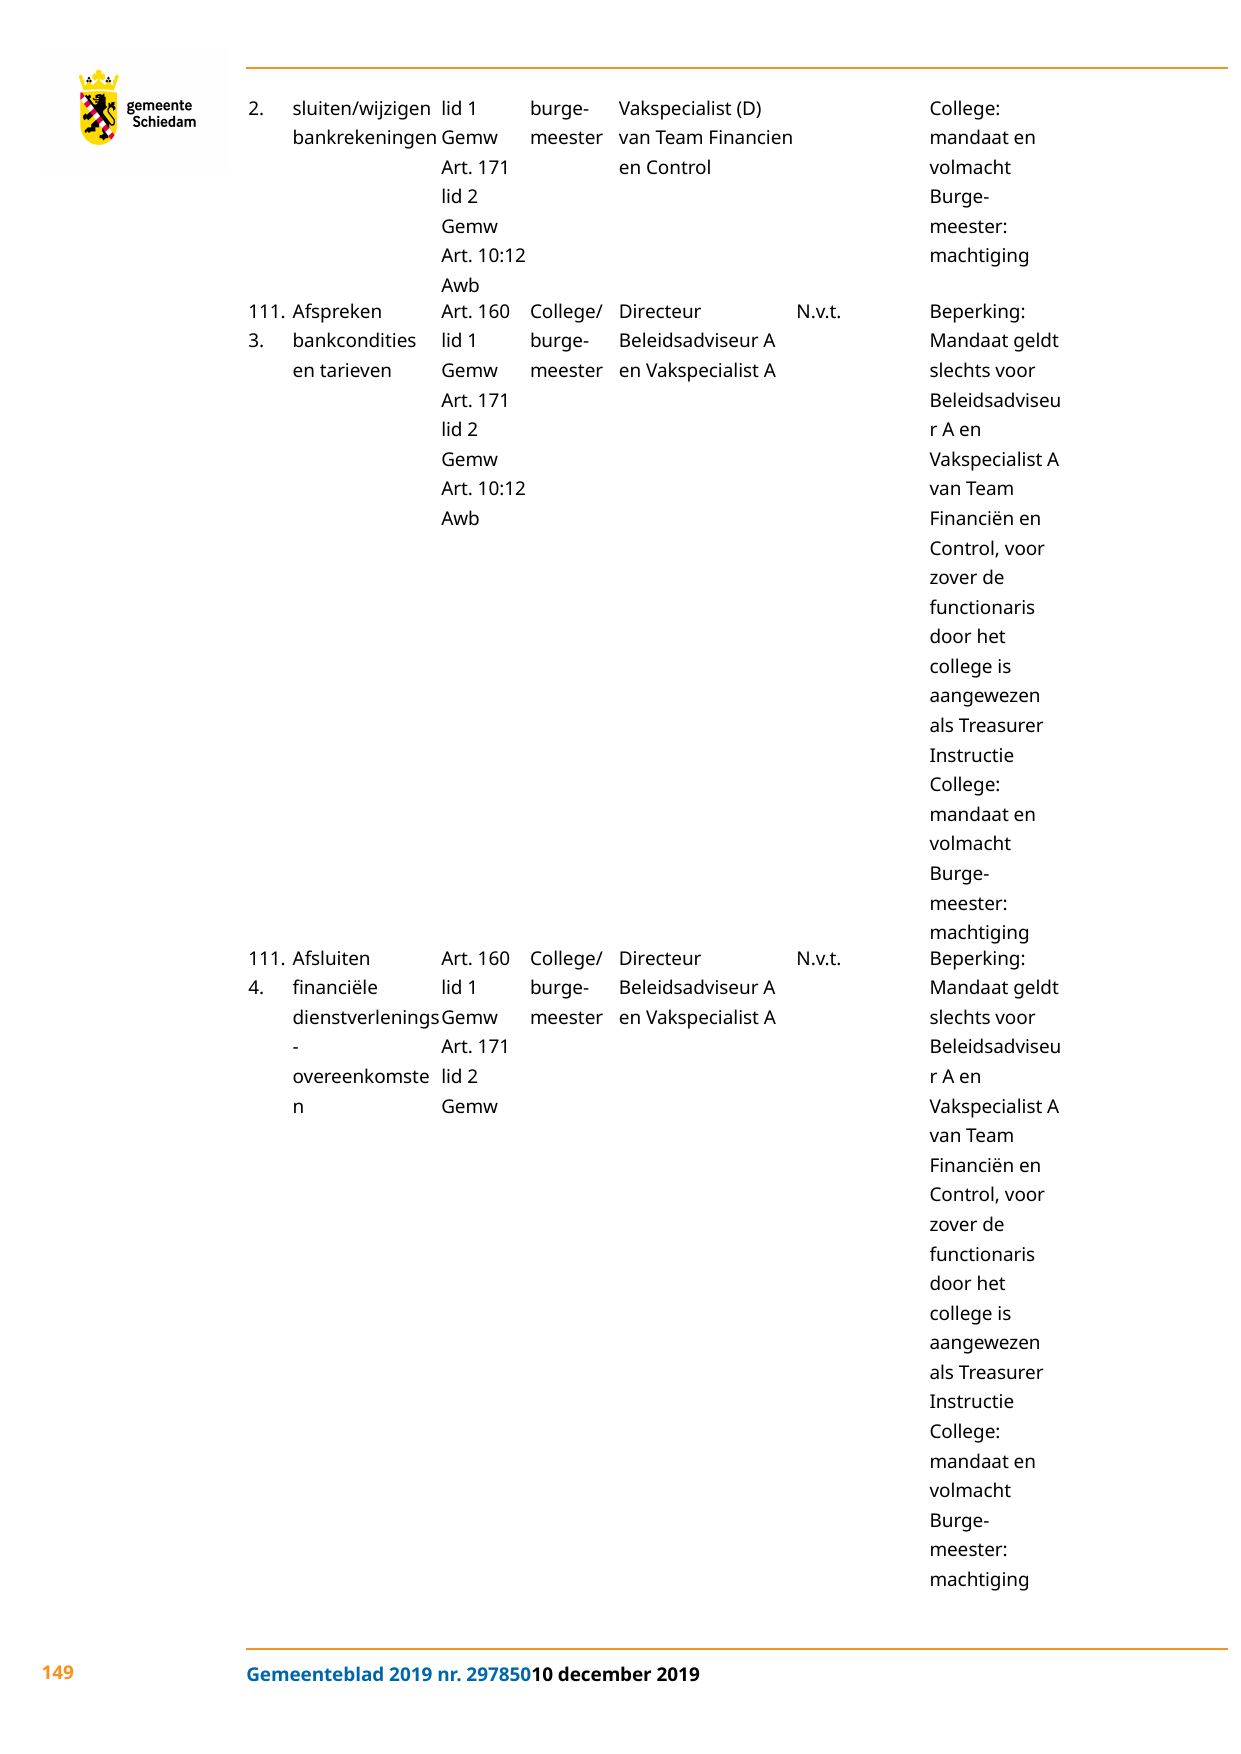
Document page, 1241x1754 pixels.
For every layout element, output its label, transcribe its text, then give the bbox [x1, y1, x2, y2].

table_cell 111.3. [248, 298, 292, 945]
table_cell burge-meester [530, 95, 619, 298]
table_cell sluiten/wijzigen bankrekeningen [293, 95, 441, 298]
table_cell College: mandaat en volmacht Burge-meester: machtiging [929, 95, 1063, 298]
table_cell Directeur Beleidsadviseur A en Vakspecialist A [619, 945, 796, 1592]
picture [41, 47, 231, 172]
table_cell 111.4. [248, 945, 292, 1592]
table_cell N.v.t. [796, 298, 929, 945]
table_cell Art. 160 lid 1 Gemw Art. 171 lid 2 Gemw Art. 10:12 Awb [441, 298, 530, 945]
table_cell N.v.t. [796, 945, 929, 1592]
table_cell College/ burge-meester [530, 945, 619, 1592]
table_cell Beperking: Mandaat geldt slechts voor Beleidsadviseur A en Vakspecialist A van Team Financiën en Control, voor zover de functionaris door het college is aangewezen als Treasurer Instructie College: mandaat en volmacht Burge-meester: machtiging [929, 298, 1063, 945]
table_cell Beperking: Mandaat geldt slechts voor Beleidsadviseur A en Vakspecialist A van Team Financiën en Control, voor zover de functionaris door het college is aangewezen als Treasurer Instructie College: mandaat en volmacht Burge-meester: machtiging [929, 945, 1063, 1592]
table_cell 2. [248, 95, 292, 298]
table_cell College/ burge-meester [530, 298, 619, 945]
table_cell Directeur Beleidsadviseur A en Vakspecialist A [619, 298, 796, 945]
table_cell Vakspecialist (D) van Team Financien en Control [619, 95, 796, 298]
table_cell Afspreken bankcondities en tarieven [293, 298, 441, 945]
table_cell [796, 95, 929, 298]
table_cell Afsluiten financiële dienstverlenings-overeenkomsten [293, 945, 441, 1592]
table_cell lid 1 Gemw Art. 171 lid 2 Gemw Art. 10:12 Awb [441, 95, 530, 298]
table_cell Art. 160 lid 1 Gemw Art. 171 lid 2 Gemw [441, 945, 530, 1592]
